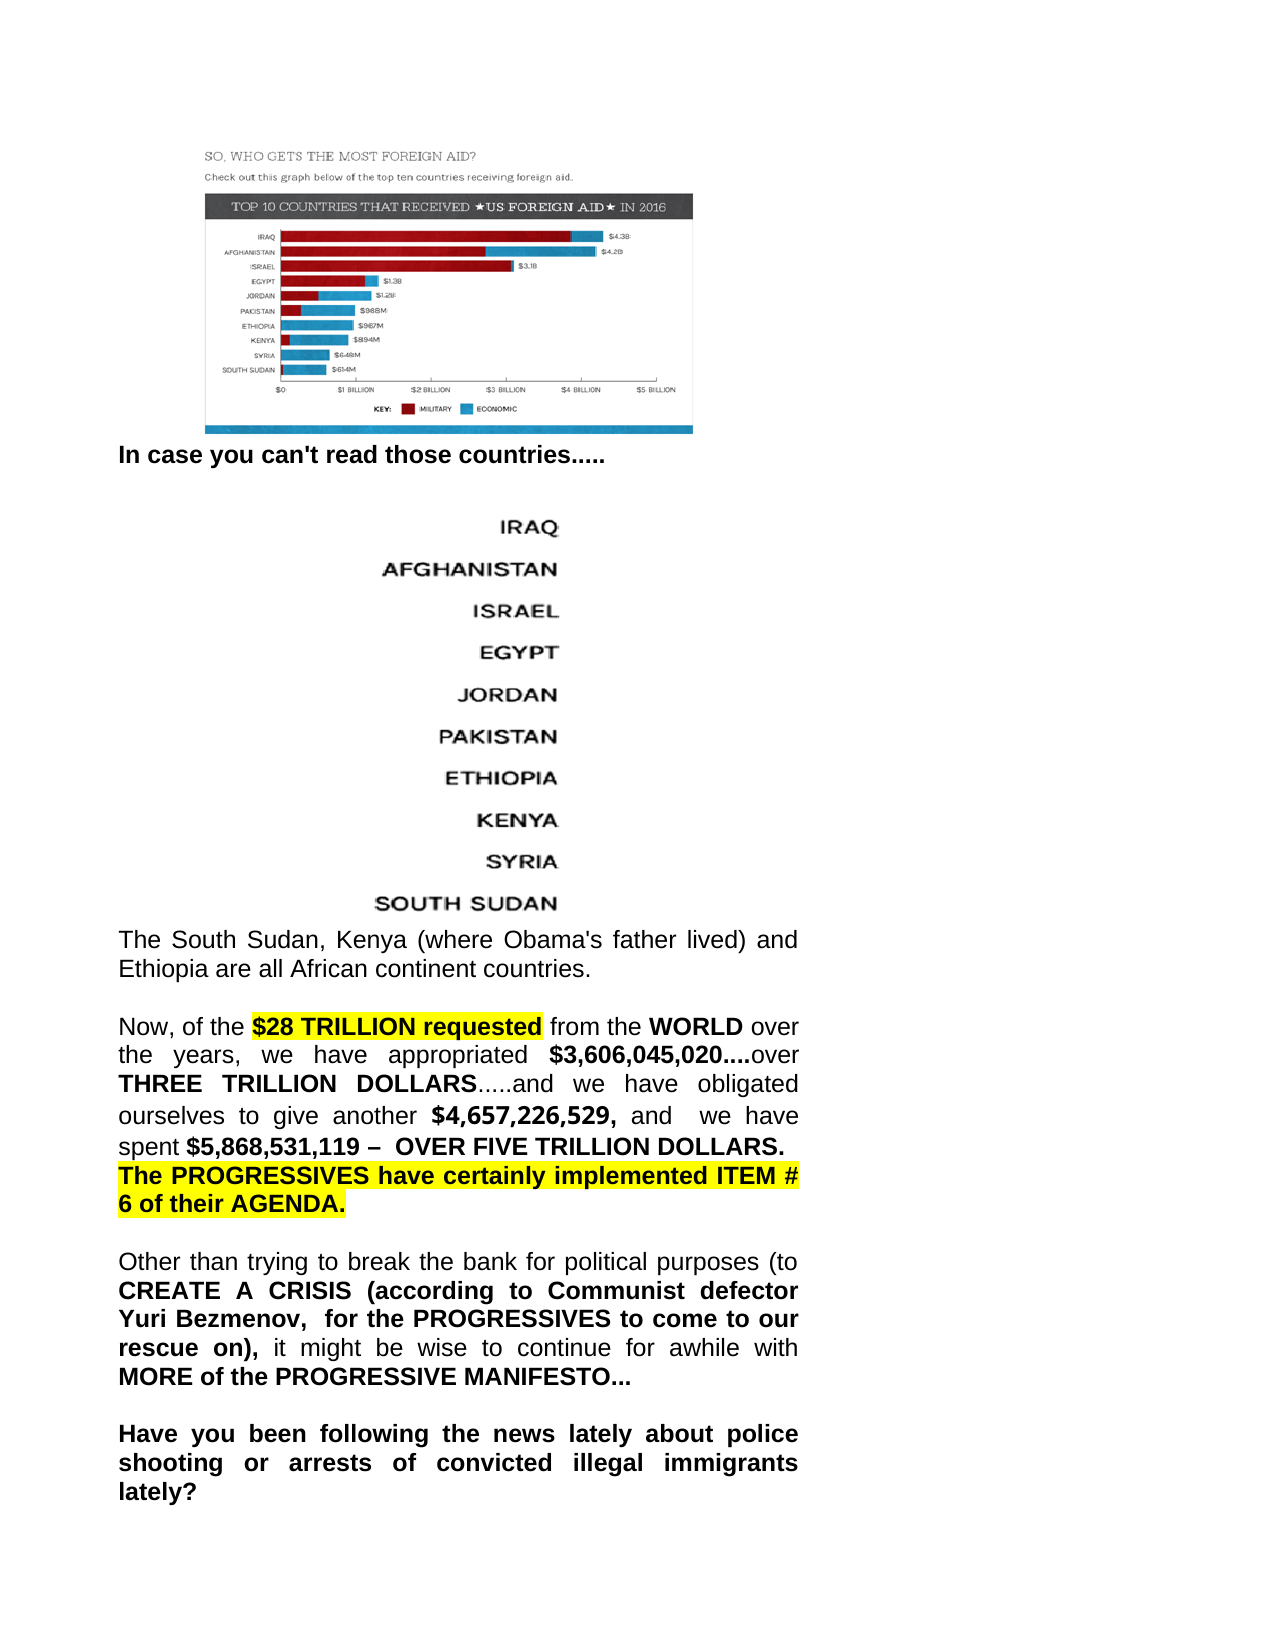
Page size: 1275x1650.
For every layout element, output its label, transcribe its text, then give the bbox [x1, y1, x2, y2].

text Have you been following the news lately about police shooting or arrests of convicted illegal immigrants lately? [118, 1419, 799, 1506]
text The South Sudan, Kenya (where Obama's father lived) and Ethiopia are all African continent countries. [118, 926, 799, 983]
picture [350, 497, 567, 926]
text In case you can't read those countries..... [118, 440, 799, 469]
picture [203, 146, 714, 440]
text Other than trying to break the bank for political purposes (to CREATE A CRISIS (according to Communist defector Yuri Bezmenov, for the PROGRESSIVES to come to our rescue on), it might be wise to continue for awhile with MORE of the PROGRESSIVE MANIFESTO... [118, 1247, 799, 1391]
text The PROGRESSIVES have certainly implemented ITEM # 6 of their AGENDA. [118, 1161, 799, 1218]
text Now, of the $28 TRILLION requested from the WORLD over the years, we have appropriated $3,606,045,020....over THREE TRILLION DOLLARS.....and we have obligated ourselves to give another $4,657,226,529, and we have spent $5,868,531,119 – OVER FIVE TRILLION DOLLARS. [118, 1012, 799, 1161]
